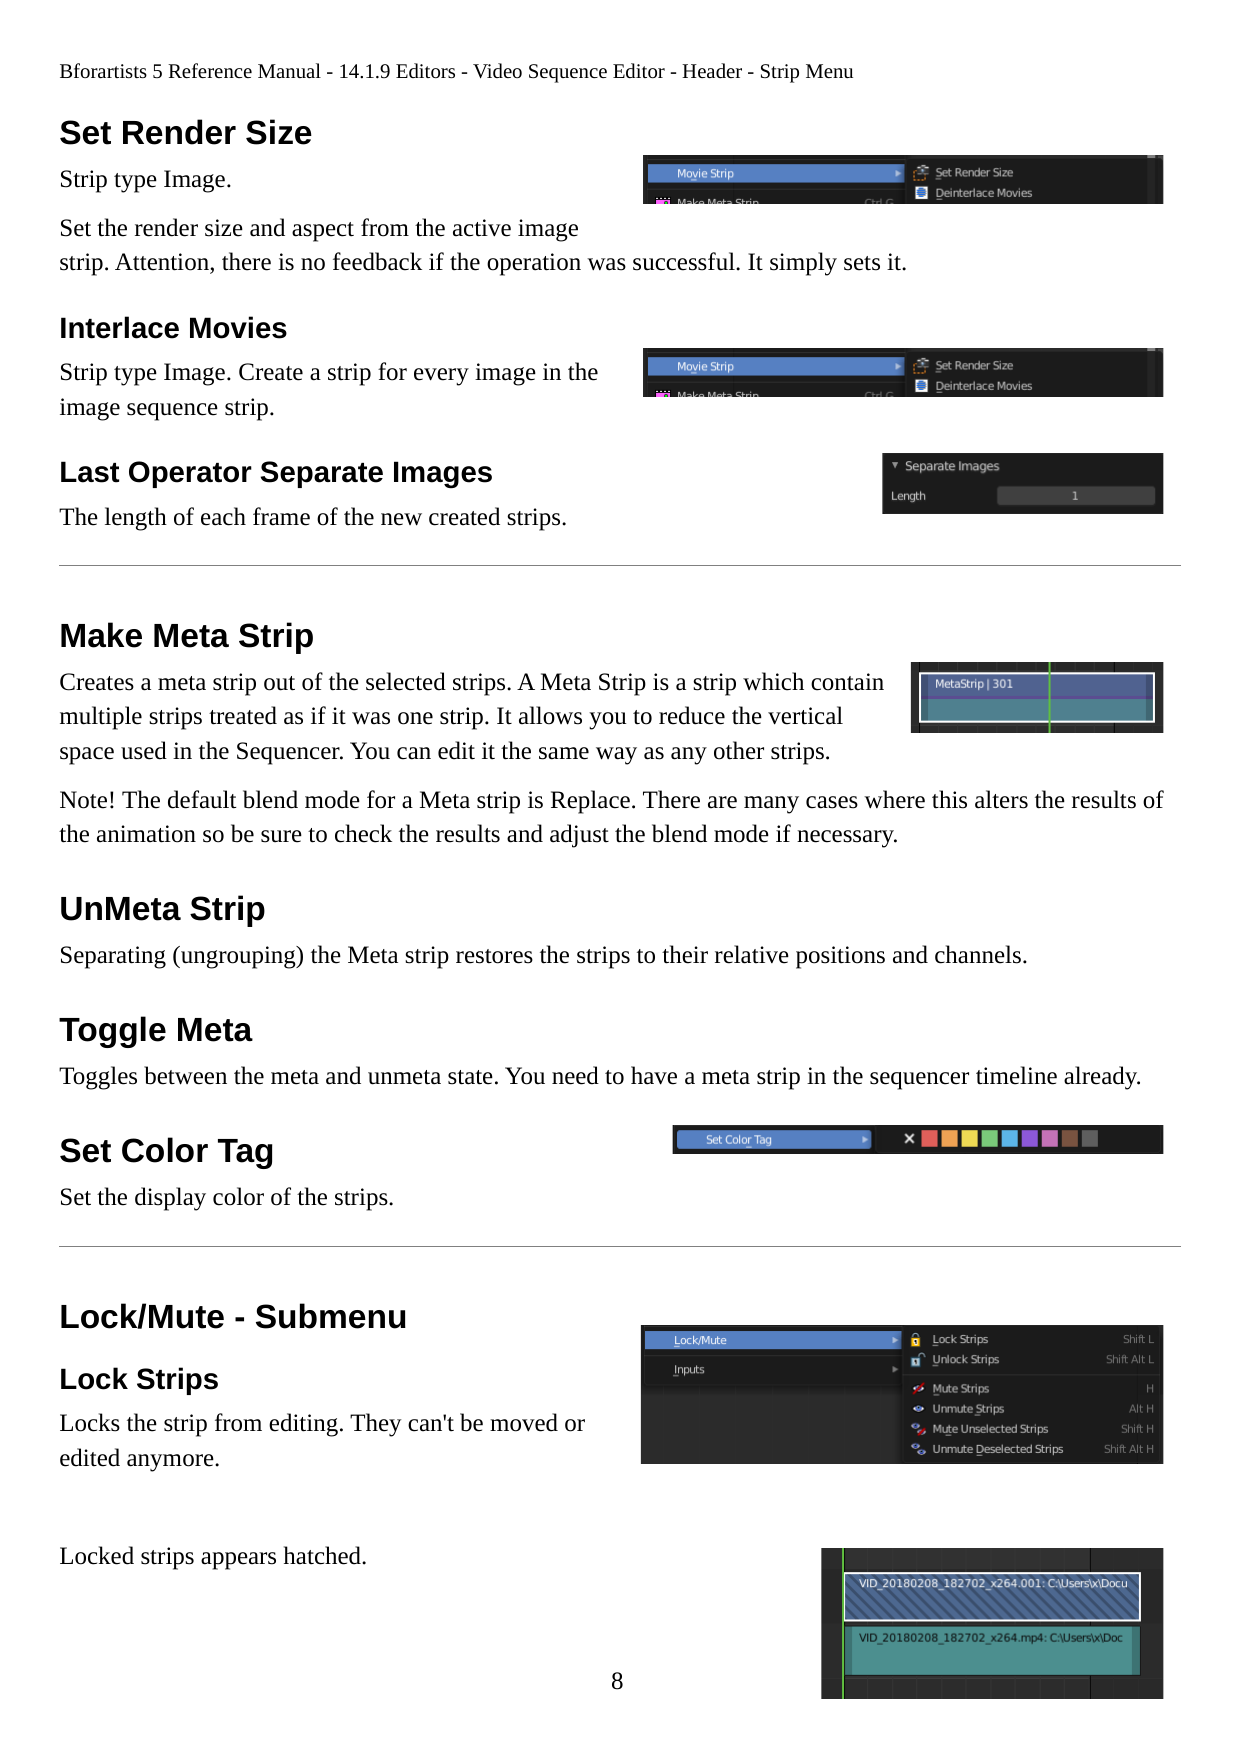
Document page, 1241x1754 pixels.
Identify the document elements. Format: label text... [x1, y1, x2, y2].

text Locks the strip from editing. They can't be moved or edited anymore. [59, 1408, 1181, 1472]
text Set the render size and aspect from the active image strip. Attention, there is no feedback if the operation was successful. It simply sets it. [59, 213, 1181, 276]
subtitle Set Render Size [59, 113, 1181, 151]
subtitle Toggle Meta [59, 1010, 1181, 1049]
picture [640, 1325, 1164, 1464]
text Locked strips appears hatched. [59, 1541, 1181, 1570]
text Strip type Image. [59, 164, 643, 192]
picture [643, 155, 1164, 204]
text The length of each frame of the new created strips. [59, 502, 1181, 530]
subtitle Lock/Mute - Submenu [59, 1296, 1181, 1335]
subtitle [1164, 1362, 1181, 1396]
text Set the display color of the strips. [59, 1182, 1181, 1211]
subtitle Interlace Movies [59, 311, 1181, 345]
picture [882, 453, 1164, 514]
text Strip type Image. Create a strip for every image in the image sequence strip. [59, 357, 1181, 420]
text [1164, 164, 1181, 192]
picture [910, 662, 1164, 733]
text Toggles between the meta and unmeta state. You need to have a meta strip in the sequencer timeline already. [59, 1061, 1181, 1090]
picture [821, 1548, 1164, 1699]
text Separating (ungrouping) the Meta strip restores the strips to their relative positions and channels. [59, 940, 1181, 969]
subtitle UnMeta Strip [59, 889, 1181, 928]
subtitle Set Color Tag [59, 1131, 1181, 1170]
text Creates a meta strip out of the selected strips. A Meta Strip is a strip which contain multiple strips treated as if it was one strip. It allows you to reduce the vertical space used in the Sequencer. You can edit it the same way as any other strips. [59, 667, 1181, 764]
subtitle Last Operator Separate Images [59, 455, 882, 489]
text Note! The default blend mode for a Meta strip is Replace. There are many cases where this alters the results of the animation so be sure to check the results and adjust the blend mode if necessary. [59, 785, 1181, 848]
subtitle Lock Strips [59, 1362, 640, 1396]
picture [643, 348, 1164, 397]
picture [672, 1125, 1164, 1154]
subtitle Make Meta Strip [59, 616, 1181, 654]
